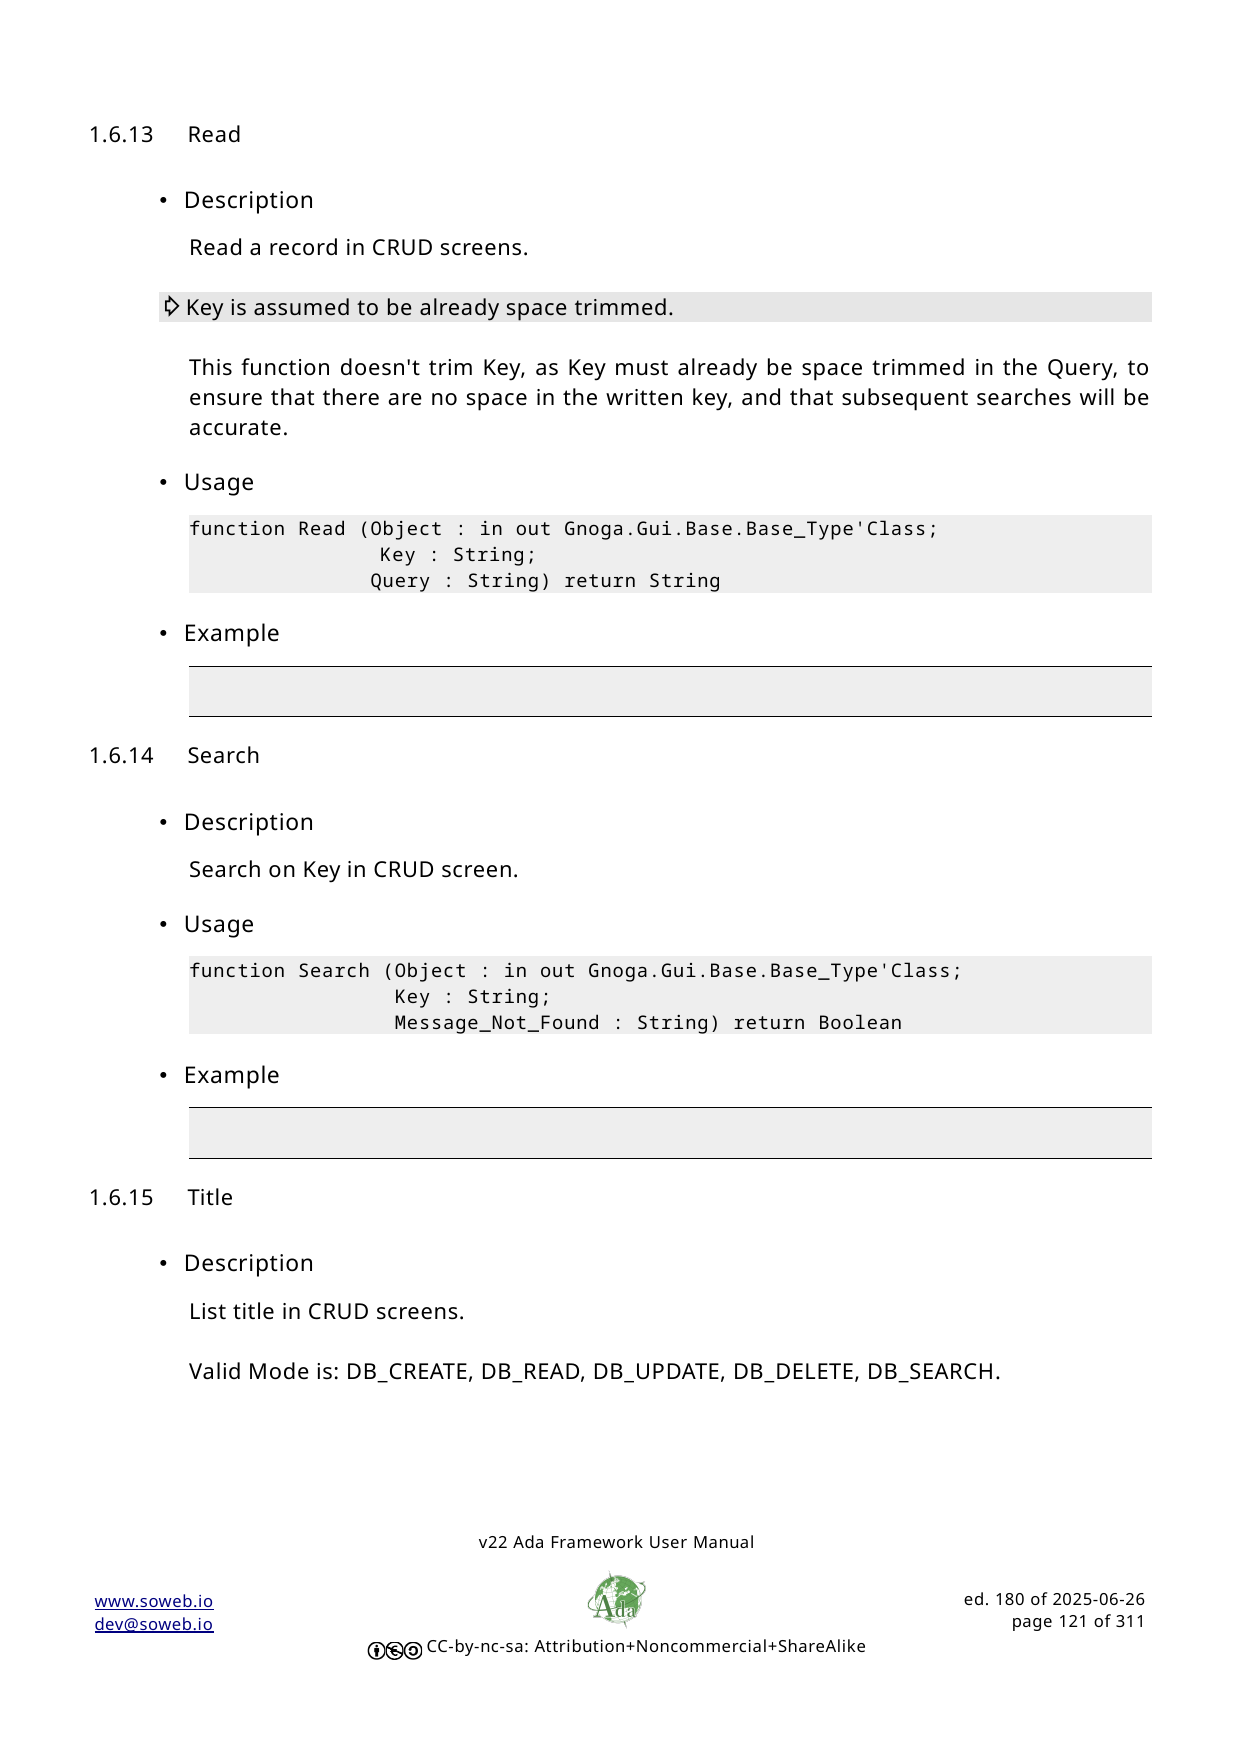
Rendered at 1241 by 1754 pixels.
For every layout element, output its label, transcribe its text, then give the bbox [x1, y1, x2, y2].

subtitle Usage [159, 907, 1152, 939]
subtitle Example [159, 617, 1152, 648]
list Key is assumed to be already space trimmed. [159, 292, 1152, 322]
subtitle Read [88, 118, 1152, 159]
subtitle Description [159, 183, 1152, 214]
text Read a record in CRUD screens. [189, 232, 1152, 262]
picture [587, 1570, 646, 1629]
text This function doesn't trim Key, as Key must already be space trimmed in the Query, to ensure that there are no space in the written key, and that subsequent searches will be accurate. [189, 352, 1152, 442]
text List title in CRUD screens. [189, 1296, 1152, 1326]
subtitle Example [159, 1058, 1152, 1089]
picture [367, 1642, 423, 1660]
text function Read (Object : in out Gnoga.Gui.Base.Base_Type'Class; Key : String; Query : String) return String [189, 515, 1152, 593]
text Valid Mode is: DB_CREATE, DB_READ, DB_UPDATE, DB_DELETE, DB_SEARCH. [189, 1356, 1152, 1386]
subtitle Usage [159, 466, 1152, 497]
text Search on Key in CRUD screen. [189, 854, 1152, 884]
subtitle Description [159, 1247, 1152, 1278]
subtitle Search [88, 740, 1152, 781]
subtitle Description [159, 805, 1152, 836]
subtitle Title [88, 1182, 1152, 1223]
text function Search (Object : in out Gnoga.Gui.Base.Base_Type'Class; Key : String; Message_Not_Found : String) return Boolean [189, 956, 1152, 1034]
